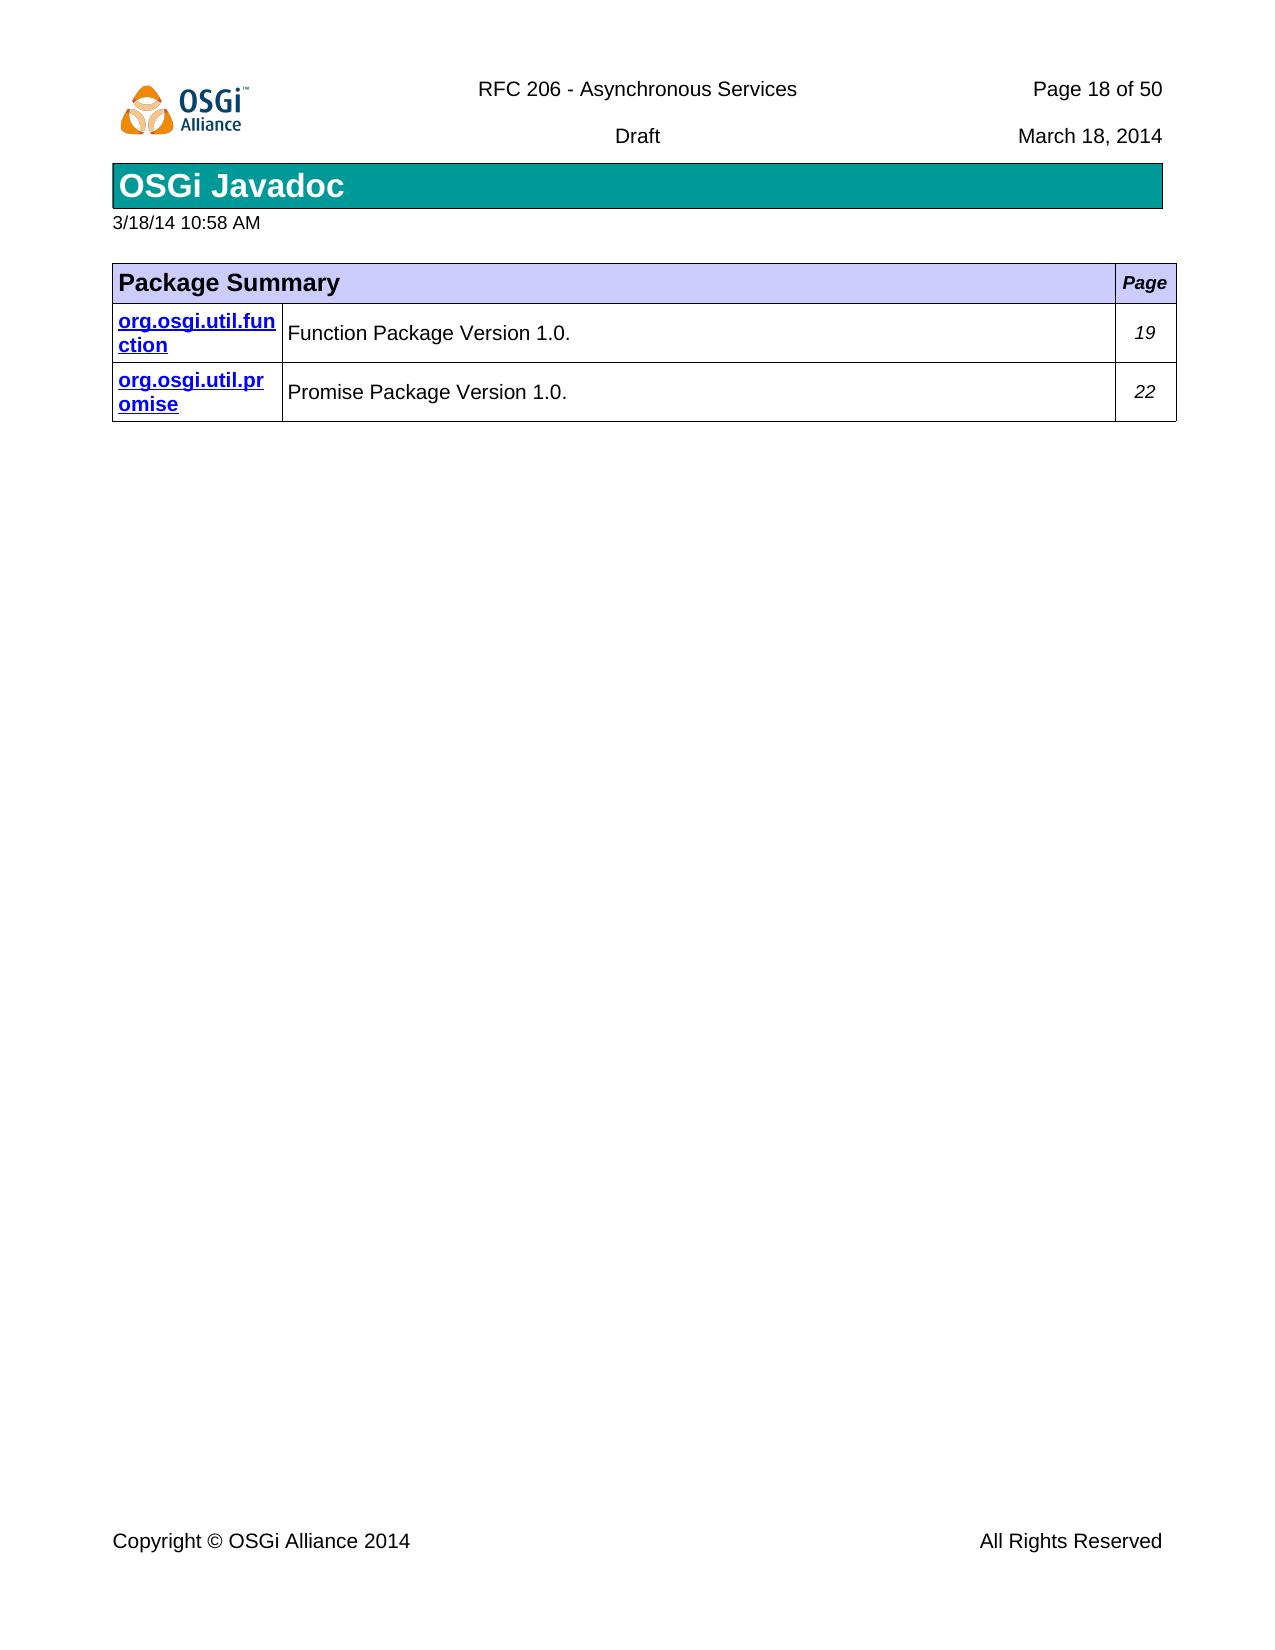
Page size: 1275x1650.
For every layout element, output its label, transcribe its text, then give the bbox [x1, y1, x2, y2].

subtitle OSGi Javadoc [114, 164, 1162, 208]
table_header Page [1116, 264, 1176, 303]
table_cell org.osgi.util.function [113, 304, 282, 362]
table_cell Promise Package Version 1.0. [283, 363, 1115, 421]
text 3/18/14 10:58 AM [112, 212, 1162, 233]
table_cell org.osgi.util.promise [113, 363, 282, 421]
table_cell 21 [1116, 363, 1176, 421]
table_cell 18 [1116, 304, 1176, 362]
picture [113, 78, 257, 142]
table_cell Function Package Version 1.0. [283, 304, 1115, 362]
table_header Package Summary [113, 264, 1115, 303]
